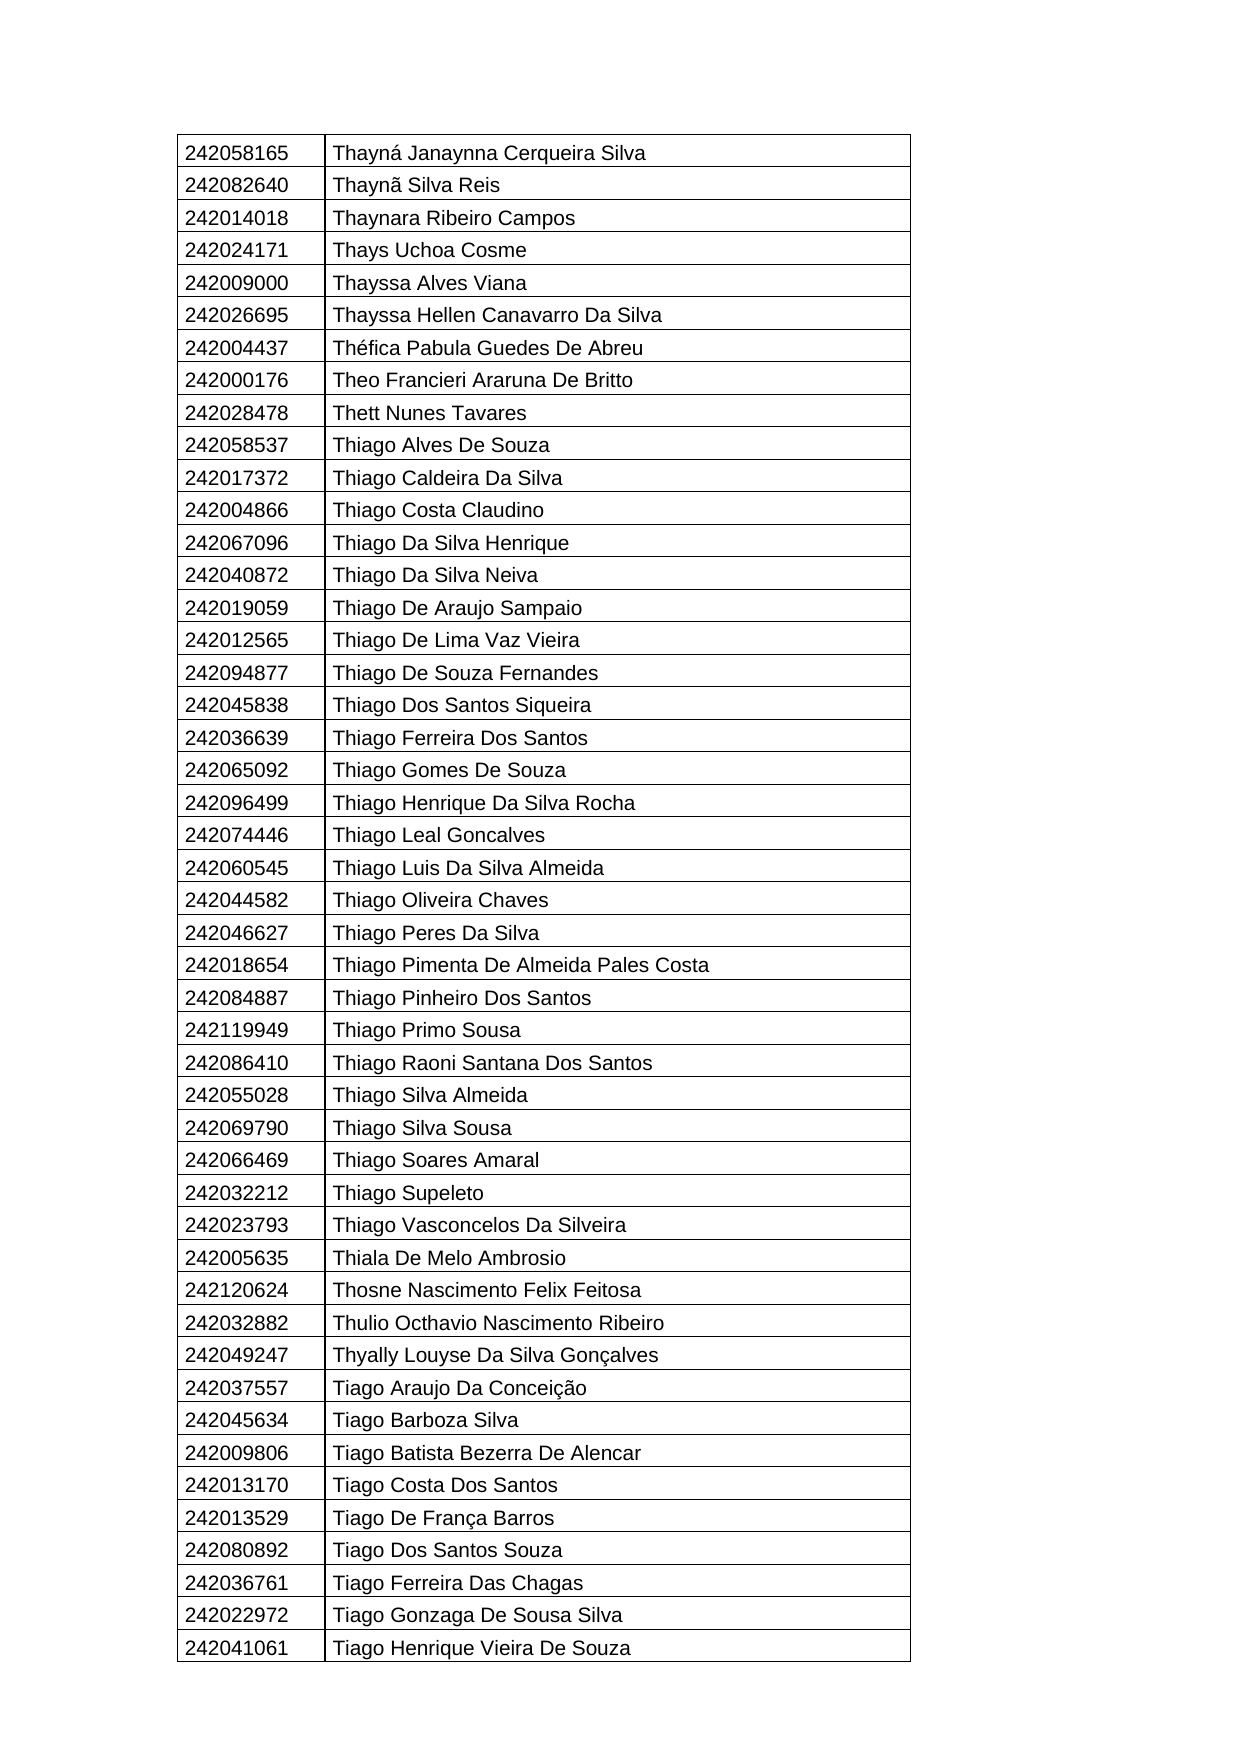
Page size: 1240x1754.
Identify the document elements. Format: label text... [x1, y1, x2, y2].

table_cell 242060545 [178, 850, 324, 881]
table_cell 242086410 [178, 1045, 324, 1076]
table_cell Tiago Gonzaga De Sousa Silva [326, 1597, 910, 1628]
table_cell 242026695 [178, 297, 324, 328]
table_cell Thiago Da Silva Neiva [326, 557, 910, 588]
table_cell Thiago De Araujo Sampaio [326, 590, 910, 621]
table_cell Thulio Octhavio Nascimento Ribeiro [326, 1305, 910, 1336]
table_cell Thiago Primo Sousa [326, 1012, 910, 1043]
table_cell 242049247 [178, 1337, 324, 1368]
table_cell Thiago Peres Da Silva [326, 915, 910, 946]
table_cell 242067096 [178, 525, 324, 556]
table_cell Tiago Araujo Da Conceição [326, 1370, 910, 1401]
table_cell Thays Uchoa Cosme [326, 232, 910, 263]
table_cell Thiago Gomes De Souza [326, 752, 910, 783]
table_cell 242066469 [178, 1142, 324, 1173]
table_cell 242058165 [178, 135, 324, 166]
table_cell Théfica Pabula Guedes De Abreu [326, 330, 910, 361]
table_cell Tiago Batista Bezerra De Alencar [326, 1435, 910, 1466]
table_cell 242032882 [178, 1305, 324, 1336]
table_cell 242046627 [178, 915, 324, 946]
table_cell Thiago Alves De Souza [326, 427, 910, 458]
table_cell Thayná Janaynna Cerqueira Silva [326, 135, 910, 166]
table_cell Thiago Caldeira Da Silva [326, 460, 910, 491]
table_cell Thyally Louyse Da Silva Gonçalves [326, 1337, 910, 1368]
table_cell Thiago Vasconcelos Da Silveira [326, 1207, 910, 1238]
table_cell Thiago Luis Da Silva Almeida [326, 850, 910, 881]
table_cell Theo Francieri Araruna De Britto [326, 362, 910, 393]
table_cell Tiago De França Barros [326, 1500, 910, 1531]
table_cell Tiago Dos Santos Souza [326, 1532, 910, 1563]
table_cell 242055028 [178, 1077, 324, 1108]
table_cell 242017372 [178, 460, 324, 491]
table_cell 242009806 [178, 1435, 324, 1466]
table_cell Thiago Silva Sousa [326, 1110, 910, 1141]
table_cell Tiago Henrique Vieira De Souza [326, 1630, 910, 1661]
table_cell Thaynã Silva Reis [326, 167, 910, 198]
table_cell Thiago Costa Claudino [326, 492, 910, 523]
table_cell 242058537 [178, 427, 324, 458]
table_cell Tiago Barboza Silva [326, 1402, 910, 1433]
table_cell 242037557 [178, 1370, 324, 1401]
table_cell 242074446 [178, 817, 324, 848]
table_cell 242024171 [178, 232, 324, 263]
table_cell 242013529 [178, 1500, 324, 1531]
table_cell 242013170 [178, 1467, 324, 1498]
table_cell 242000176 [178, 362, 324, 393]
table_cell 242084887 [178, 980, 324, 1011]
table_cell 242040872 [178, 557, 324, 588]
table_cell 242005635 [178, 1240, 324, 1271]
table_cell Thosne Nascimento Felix Feitosa [326, 1272, 910, 1303]
table_cell Thett Nunes Tavares [326, 395, 910, 426]
table_cell 242065092 [178, 752, 324, 783]
table_cell 242032212 [178, 1175, 324, 1206]
table_cell 242036639 [178, 720, 324, 751]
table_cell 242119949 [178, 1012, 324, 1043]
table_cell Tiago Costa Dos Santos [326, 1467, 910, 1498]
table_cell 242096499 [178, 785, 324, 816]
table_cell Thiago Dos Santos Siqueira [326, 687, 910, 718]
table_cell Thiago De Souza Fernandes [326, 655, 910, 686]
table_cell 242045634 [178, 1402, 324, 1433]
table_cell Thiala De Melo Ambrosio [326, 1240, 910, 1271]
table_cell 242014018 [178, 200, 324, 231]
table_cell 242004866 [178, 492, 324, 523]
table_cell 242045838 [178, 687, 324, 718]
table_cell Thiago Supeleto [326, 1175, 910, 1206]
table_cell 242012565 [178, 622, 324, 653]
table_cell 242094877 [178, 655, 324, 686]
table_cell Thayssa Alves Viana [326, 265, 910, 296]
table_cell 242019059 [178, 590, 324, 621]
table_cell 242080892 [178, 1532, 324, 1563]
table_cell Thaynara Ribeiro Campos [326, 200, 910, 231]
table_cell Thiago Raoni Santana Dos Santos [326, 1045, 910, 1076]
table_cell Thiago De Lima Vaz Vieira [326, 622, 910, 653]
table_cell Thiago Ferreira Dos Santos [326, 720, 910, 751]
table_cell 242009000 [178, 265, 324, 296]
table_cell 242018654 [178, 947, 324, 978]
table_cell 242069790 [178, 1110, 324, 1141]
table_cell 242022972 [178, 1597, 324, 1628]
table_cell 242004437 [178, 330, 324, 361]
table_cell Thiago Silva Almeida [326, 1077, 910, 1108]
table_cell 242036761 [178, 1565, 324, 1596]
table_cell 242023793 [178, 1207, 324, 1238]
table_cell Thiago Henrique Da Silva Rocha [326, 785, 910, 816]
table_cell Thiago Pimenta De Almeida Pales Costa [326, 947, 910, 978]
table_cell 242082640 [178, 167, 324, 198]
table_cell 242041061 [178, 1630, 324, 1661]
table_cell Thiago Pinheiro Dos Santos [326, 980, 910, 1011]
table_cell 242028478 [178, 395, 324, 426]
table_cell Thiago Leal Goncalves [326, 817, 910, 848]
table_cell Thiago Oliveira Chaves [326, 882, 910, 913]
table_cell 242044582 [178, 882, 324, 913]
table_cell Thiago Da Silva Henrique [326, 525, 910, 556]
table_cell Tiago Ferreira Das Chagas [326, 1565, 910, 1596]
table_cell Thayssa Hellen Canavarro Da Silva [326, 297, 910, 328]
table_cell Thiago Soares Amaral [326, 1142, 910, 1173]
table_cell 242120624 [178, 1272, 324, 1303]
